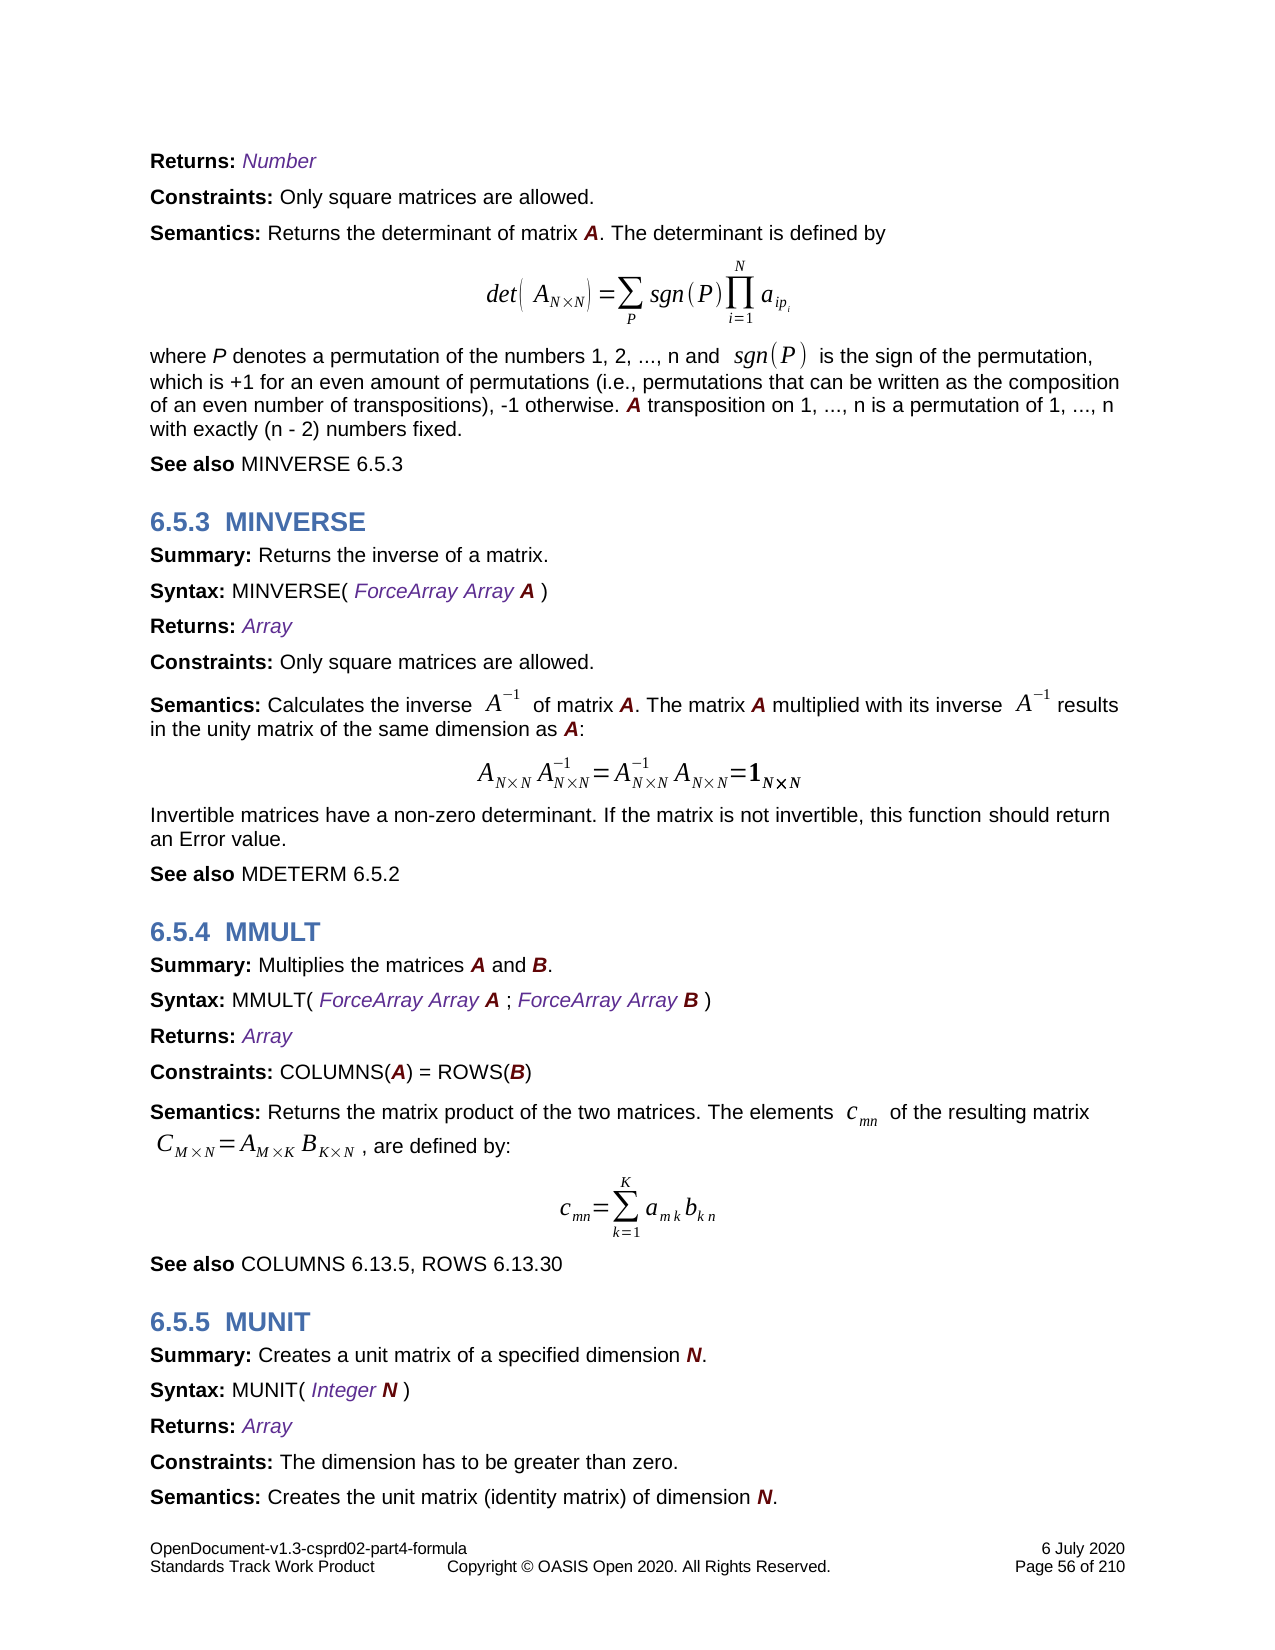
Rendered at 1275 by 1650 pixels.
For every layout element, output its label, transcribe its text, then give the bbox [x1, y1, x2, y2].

text Syntax: MINVERSE( ForceArray Array A ) [150, 579, 1125, 603]
text See also COLUMNS 6.13.5, ROWS 6.13.30 [150, 1253, 1125, 1276]
text Semantics: Creates the unit matrix (identity matrix) of dimension N. [150, 1486, 1125, 1509]
text Summary: Multiplies the matrices A and B. [150, 953, 1125, 977]
text Semantics: Returns the determinant of matrix A. The determinant is defined by [150, 221, 1125, 245]
text Summary: Returns the inverse of a matrix. [150, 543, 1125, 567]
text See also MINVERSE 6.5.3 [150, 453, 1125, 476]
text where P denotes a permutation of the numbers 1, 2, ..., n and is the sign of the permutation, which is +1 for an even amount of permutations (i.e., permutations that can be written as the composition of an even number of transpositions), -1 otherwise. A transposition on 1, ..., n is a permutation of 1, ..., n with exactly (n - 2) numbers fixed. [150, 340, 1125, 441]
text Returns: Array [150, 615, 1125, 638]
text Semantics: Returns the matrix product of the two matrices. The elements of the resulting matrix , are defined by: [150, 1096, 1125, 1161]
text Returns: Number [150, 150, 1125, 173]
subtitle MMULT [150, 917, 1125, 947]
text Semantics: Calculates the inverse of matrix A. The matrix A multiplied with its inverse results in the unity matrix of the same dimension as A: [150, 686, 1125, 741]
subtitle MINVERSE [150, 507, 1125, 537]
text Constraints: Only square matrices are allowed. [150, 186, 1125, 209]
text Syntax: MMULT( ForceArray Array A ; ForceArray Array B ) [150, 989, 1125, 1012]
subtitle MUNIT [150, 1307, 1125, 1337]
text Constraints: Only square matrices are allowed. [150, 650, 1125, 674]
text Syntax: MUNIT( Integer N ) [150, 1379, 1125, 1402]
text Constraints: COLUMNS(A) = ROWS(B) [150, 1060, 1125, 1084]
text Returns: Array [150, 1414, 1125, 1438]
text Invertible matrices have a non-zero determinant. If the matrix is not invertible, this function should return an Error value. [150, 803, 1125, 851]
text Returns: Array [150, 1024, 1125, 1048]
text See also MDETERM 6.5.2 [150, 863, 1125, 886]
text Constraints: The dimension has to be greater than zero. [150, 1450, 1125, 1474]
text Summary: Creates a unit matrix of a specified dimension N. [150, 1343, 1125, 1367]
